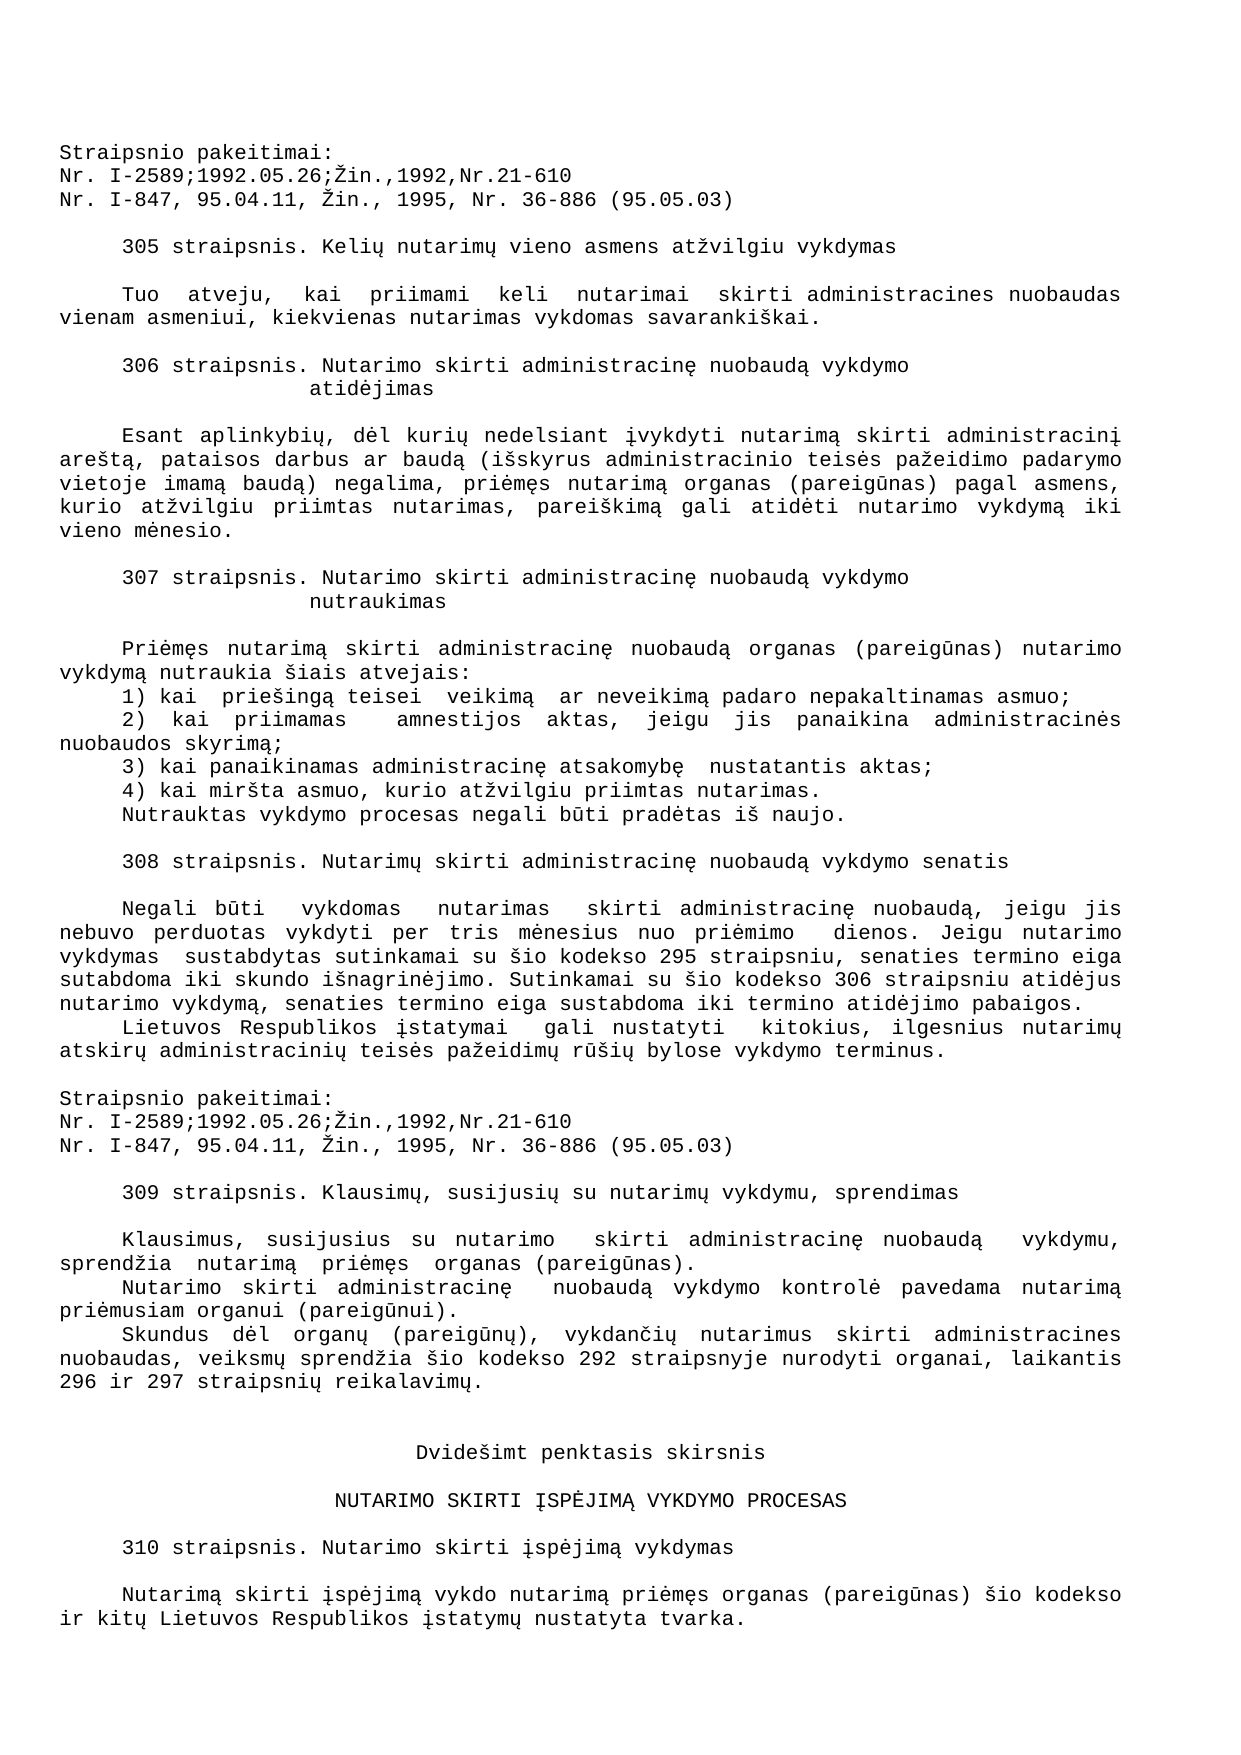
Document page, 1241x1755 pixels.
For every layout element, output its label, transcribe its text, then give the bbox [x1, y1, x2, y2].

text Nr. I-2589;1992.05.26;Žin.,1992,Nr.21-610 [59, 165, 1122, 189]
text Dvidešimt penktasis skirsnis [59, 1442, 1122, 1466]
text 307 straipsnis. Nutarimo skirti administracinę nuobaudą vykdymo [59, 567, 1122, 591]
text Nutarimo skirti administracinę nuobaudą vykdymo kontrolė pavedama nutarimą priėmusiam organui (pareigūnui). [59, 1277, 1122, 1324]
text Esant aplinkybių, dėl kurių nedelsiant įvykdyti nutarimą skirti administracinį areštą, pataisos darbus ar baudą (išskyrus administracinio teisės pažeidimo padarymo vietoje imamą baudą) negalima, priėmęs nutarimą organas (pareigūnas) pagal asmens, kurio atžvilgiu priimtas nutarimas, pareiškimą gali atidėti nutarimo vykdymą iki vieno mėnesio. [59, 426, 1122, 544]
text Nutrauktas vykdymo procesas negali būti pradėtas iš naujo. [59, 804, 1122, 827]
text nutraukimas [59, 591, 1122, 615]
text Nr. I-847, 95.04.11, Žin., 1995, Nr. 36-886 (95.05.03) [59, 189, 1122, 213]
text 310 straipsnis. Nutarimo skirti įspėjimą vykdymas [59, 1537, 1122, 1561]
text Straipsnio pakeitimai: [59, 1088, 1122, 1111]
text atidėjimas [59, 378, 1122, 402]
text 308 straipsnis. Nutarimų skirti administracinę nuobaudą vykdymo senatis [59, 851, 1122, 875]
text Negali būti vykdomas nutarimas skirti administracinę nuobaudą, jeigu jis nebuvo perduotas vykdyti per tris mėnesius nuo priėmimo dienos. Jeigu nutarimo vykdymas sustabdytas sutinkamai su šio kodekso 295 straipsniu, senaties termino eiga sutabdoma iki skundo išnagrinėjimo. Sutinkamai su šio kodekso 306 straipsniu atidėjus nutarimo vykdymą, senaties termino eiga sustabdoma iki termino atidėjimo pabaigos. [59, 898, 1122, 1017]
text 4) kai miršta asmuo, kurio atžvilgiu priimtas nutarimas. [59, 780, 1122, 804]
text Lietuvos Respublikos įstatymai gali nustatyti kitokius, ilgesnius nutarimų atskirų administracinių teisės pažeidimų rūšių bylose vykdymo terminus. [59, 1017, 1122, 1064]
text Nr. I-2589;1992.05.26;Žin.,1992,Nr.21-610 [59, 1111, 1122, 1135]
text Straipsnio pakeitimai: [59, 142, 1122, 165]
text Priėmęs nutarimą skirti administracinę nuobaudą organas (pareigūnas) nutarimo vykdymą nutraukia šiais atvejais: [59, 638, 1122, 686]
text Nutarimą skirti įspėjimą vykdo nutarimą priėmęs organas (pareigūnas) šio kodekso ir kitų Lietuvos Respublikos įstatymų nustatyta tvarka. [59, 1584, 1122, 1631]
text 2) kai priimamas amnestijos aktas, jeigu jis panaikina administracinės nuobaudos skyrimą; [59, 709, 1122, 757]
text NUTARIMO SKIRTI ĮSPĖJIMĄ VYKDYMO PROCESAS [59, 1489, 1122, 1513]
text Nr. I-847, 95.04.11, Žin., 1995, Nr. 36-886 (95.05.03) [59, 1135, 1122, 1158]
text 305 straipsnis. Kelių nutarimų vieno asmens atžvilgiu vykdymas [59, 236, 1122, 260]
text Klausimus, susijusius su nutarimo skirti administracinę nuobaudą vykdymu, sprendžia nutarimą priėmęs organas (pareigūnas). [59, 1229, 1122, 1277]
text Skundus dėl organų (pareigūnų), vykdančių nutarimus skirti administracines nuobaudas, veiksmų sprendžia šio kodekso 292 straipsnyje nurodyti organai, laikantis 296 ir 297 straipsnių reikalavimų. [59, 1324, 1122, 1395]
text 306 straipsnis. Nutarimo skirti administracinę nuobaudą vykdymo [59, 354, 1122, 378]
text Tuo atveju, kai priimami keli nutarimai skirti administracines nuobaudas vienam asmeniui, kiekvienas nutarimas vykdomas savarankiškai. [59, 284, 1122, 331]
text 3) kai panaikinamas administracinę atsakomybę nustatantis aktas; [59, 757, 1122, 780]
text 1) kai priešingą teisei veikimą ar neveikimą padaro nepakaltinamas asmuo; [59, 686, 1122, 709]
text 309 straipsnis. Klausimų, susijusių su nutarimų vykdymu, sprendimas [59, 1182, 1122, 1206]
